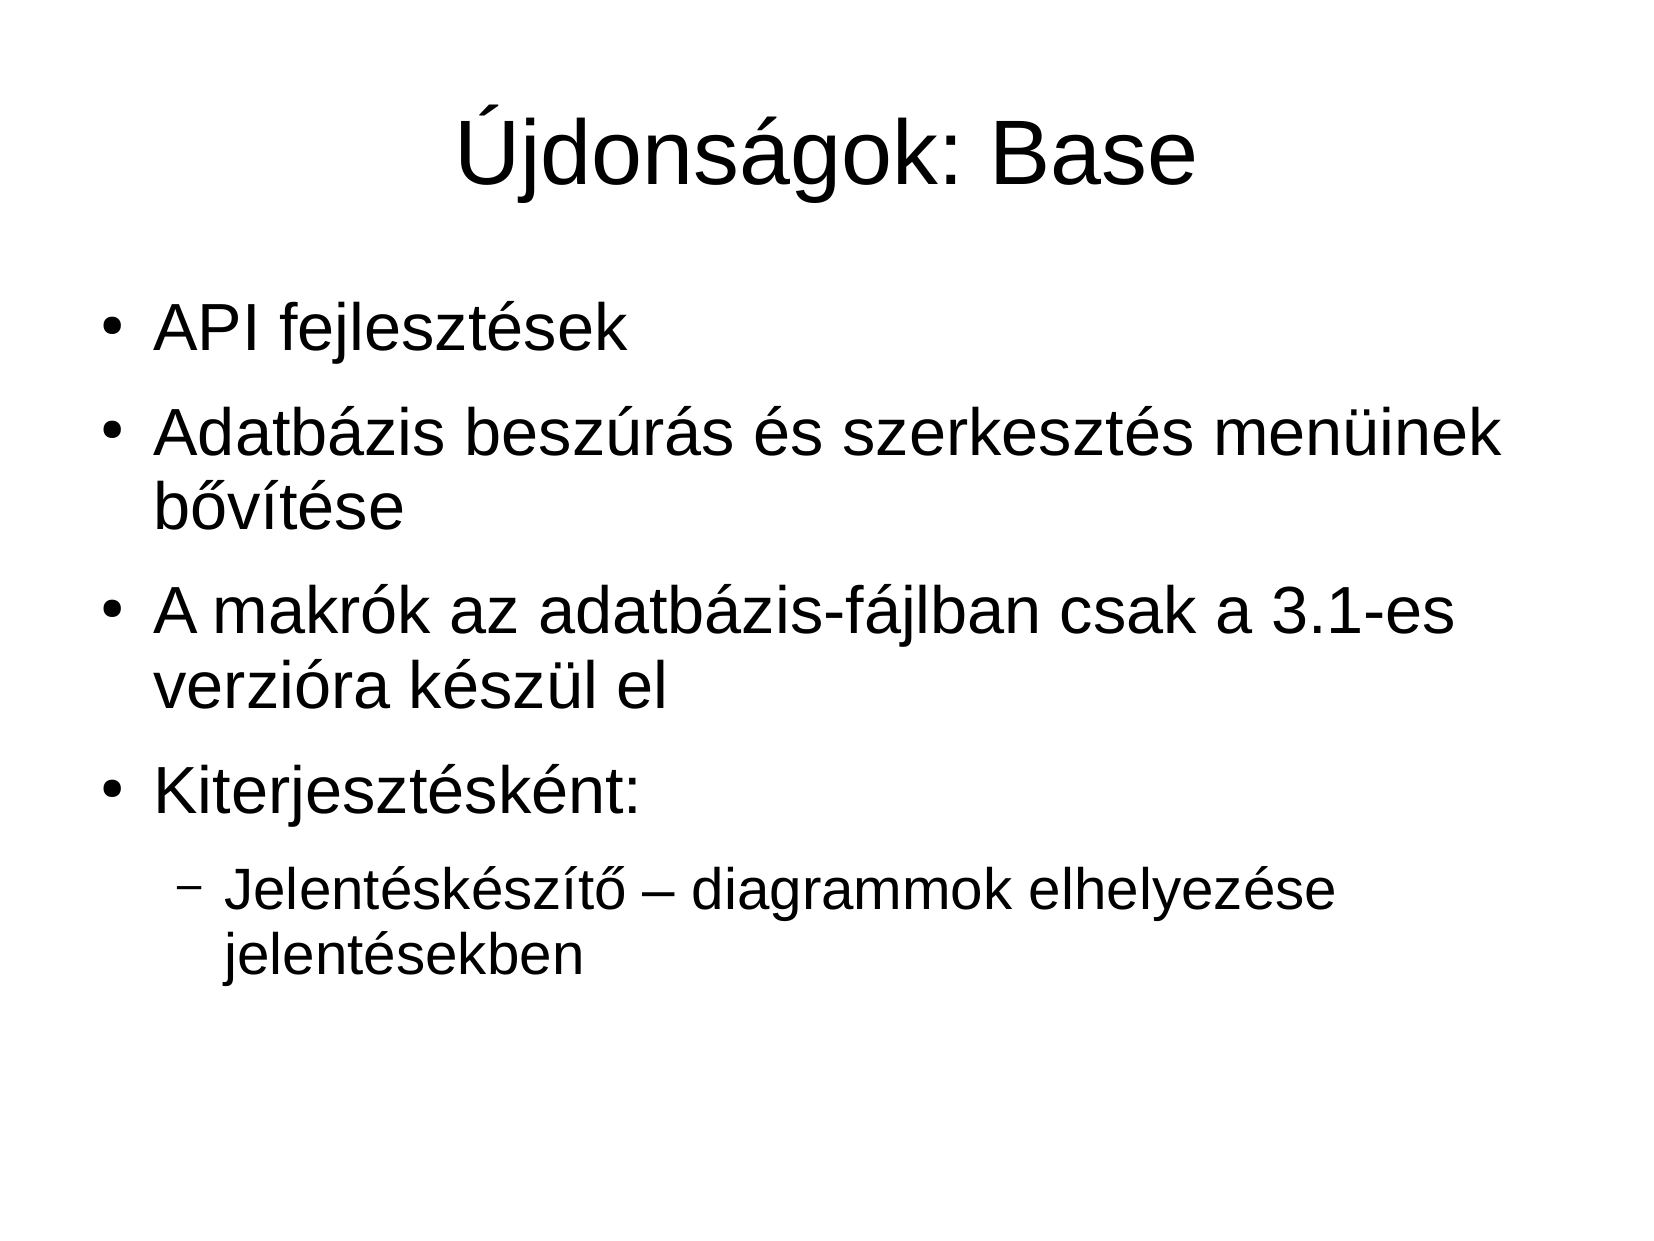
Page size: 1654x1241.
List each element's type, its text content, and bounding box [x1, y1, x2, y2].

list API fejlesztések Adatbázis beszúrás és szerkesztés menüinek bővítése A makrók az adatbázis-fájlban csak a 3.1-es verzióra készül el Kiterjesztésként: Jelentéskészítő – diagrammok elhelyezése jelentésekben [82, 290, 1571, 1094]
title Újdonságok: Base [82, 49, 1571, 257]
